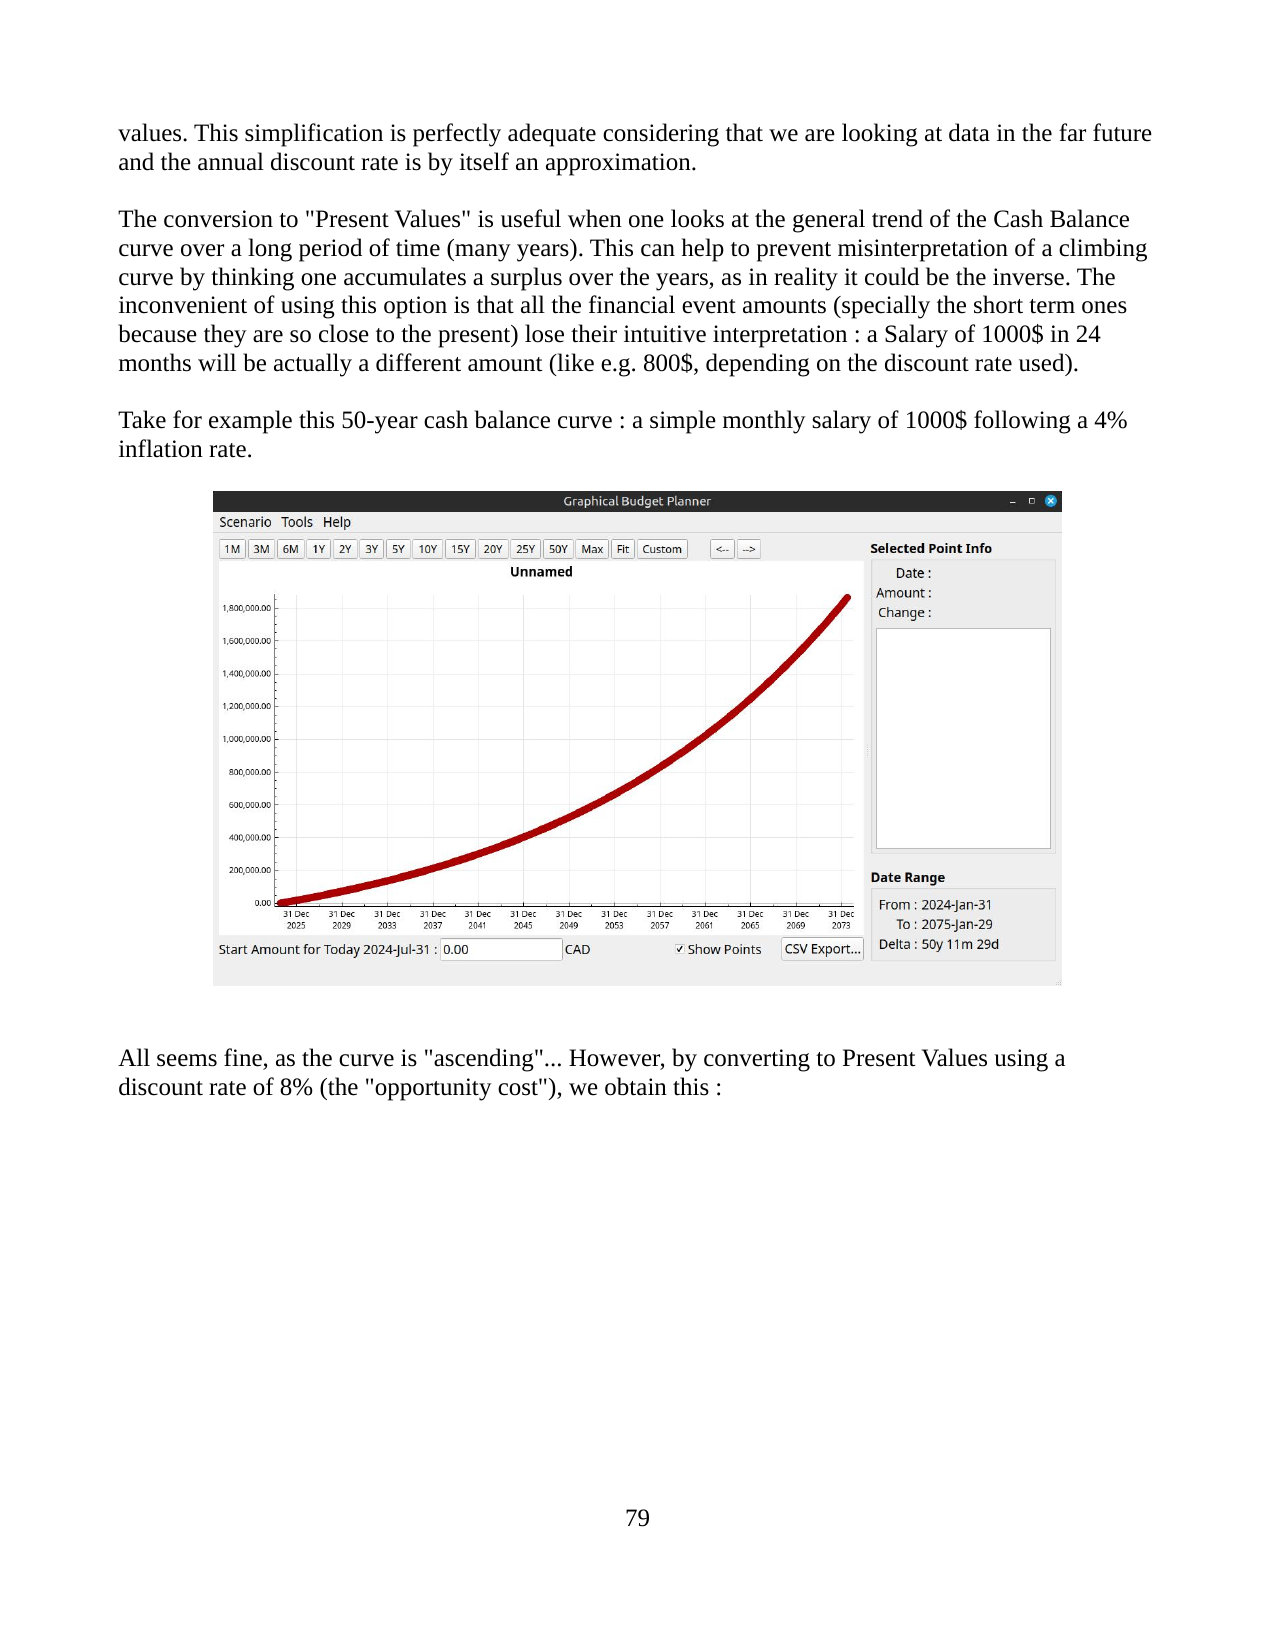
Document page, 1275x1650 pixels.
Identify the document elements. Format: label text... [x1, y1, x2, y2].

text All seems fine, as the curve is "ascending"... However, by converting to Present Values using a discount rate of 8% (the "opportunity cost"), we obtain this : [118, 1043, 1157, 1101]
text Take for example this 50-year cash balance curve : a simple monthly salary of 1000$ following a 4% inflation rate. [118, 406, 1157, 463]
text values. This simplification is perfectly adequate considering that we are looking at data in the far future and the annual discount rate is by itself an approximation. [118, 118, 1157, 176]
picture [213, 491, 1062, 986]
text The conversion to "Present Values" is useful when one looks at the general trend of the Cash Balance curve over a long period of time (many years). This can help to prevent misinterpretation of a climbing curve by thinking one accumulates a surplus over the years, as in reality it could be the inverse. The inconvenient of using this option is that all the financial event amounts (specially the short term ones because they are so close to the present) lose their intuitive interpretation : a Salary of 1000$ in 24 months will be actually a different amount (like e.g. 800$, depending on the discount rate used). [118, 204, 1157, 377]
